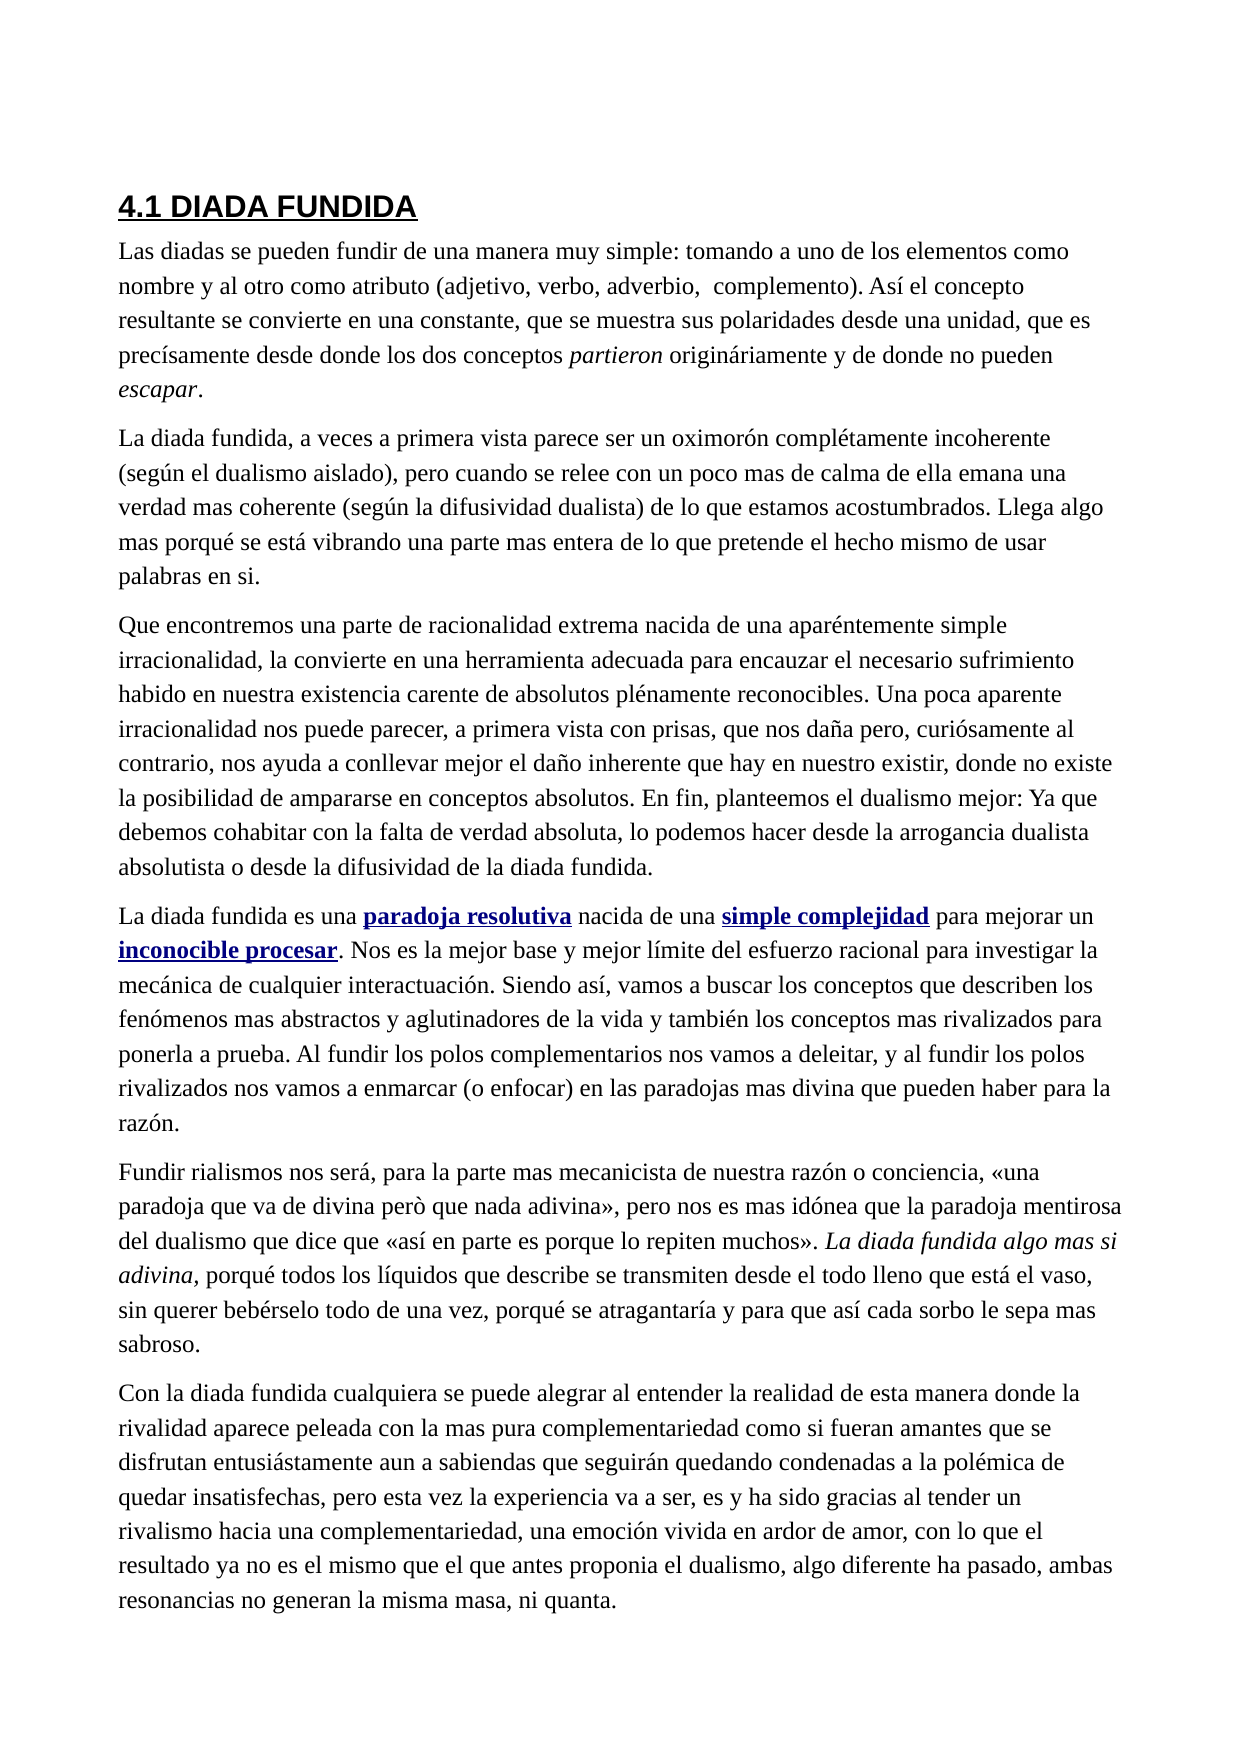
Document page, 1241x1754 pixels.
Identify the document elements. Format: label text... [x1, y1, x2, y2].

text Fundir rialismos nos será, para la parte mas mecanicista de nuestra razón o conciencia, «una paradoja que va de divina però que nada adivina», pero nos es mas idónea que la paradoja mentirosa del dualismo que dice que «así en parte es porque lo repiten muchos». La diada fundida algo mas si adivina, porqué todos los líquidos que describe se transmiten desde el todo lleno que está el vaso, sin querer bebérselo todo de una vez, porqué se atragantaría y para que así cada sorbo le sepa mas sabroso. [118, 1157, 1122, 1358]
text Que encontremos una parte de racionalidad extrema nacida de una aparéntemente simple irracionalidad, la convierte en una herramienta adecuada para encauzar el necesario sufrimiento habido en nuestra existencia carente de absolutos plénamente reconocibles. Una poca aparente irracionalidad nos puede parecer, a primera vista con prisas, que nos daña pero, curiósamente al contrario, nos ayuda a conllevar mejor el daño inherente que hay en nuestro existir, donde no existe la posibilidad de ampararse en conceptos absolutos. En fin, planteemos el dualismo mejor: Ya que debemos cohabitar con la falta de verdad absoluta, lo podemos hacer desde la arrogancia dualista absolutista o desde la difusividad de la diada fundida. [118, 610, 1122, 881]
text Con la diada fundida cualquiera se puede alegrar al entender la realidad de esta manera donde la rivalidad aparece peleada con la mas pura complementariedad como si fueran amantes que se disfrutan entusiástamente aun a sabiendas que seguirán quedando condenadas a la polémica de quedar insatisfechas, pero esta vez la experiencia va a ser, es y ha sido gracias al tender un rivalismo hacia una complementariedad, una emoción vivida en ardor de amor, con lo que el resultado ya no es el mismo que el que antes proponia el dualismo, algo diferente ha pasado, ambas resonancias no generan la misma masa, ni quanta. [118, 1378, 1122, 1614]
text La diada fundida, a veces a primera vista parece ser un oximorón complétamente incoherente (según el dualismo aislado), pero cuando se relee con un poco mas de calma de ella emana una verdad mas coherente (según la difusividad dualista) de lo que estamos acostumbrados. Llega algo mas porqué se está vibrando una parte mas entera de lo que pretende el hecho mismo de usar palabras en si. [118, 423, 1122, 590]
text Las diadas se pueden fundir de una manera muy simple: tomando a uno de los elementos como nombre y al otro como atributo (adjetivo, verbo, adverbio, complemento). Así el concepto resultante se convierte en una constante, que se muestra sus polaridades desde una unidad, que es precísamente desde donde los dos conceptos partieron origináriamente y de donde no pueden escapar. [118, 236, 1122, 403]
text La diada fundida es una paradoja resolutiva nacida de una simple complejidad para mejorar un inconocible procesar. Nos es la mejor base y mejor límite del esfuerzo racional para investigar la mecánica de cualquier interactuación. Siendo así, vamos a buscar los conceptos que describen los fenómenos mas abstractos y aglutinadores de la vida y también los conceptos mas rivalizados para ponerla a prueba. Al fundir los polos complementarios nos vamos a deleitar, y al fundir los polos rivalizados nos vamos a enmarcar (o enfocar) en las paradojas mas divina que pueden haber para la razón. [118, 901, 1122, 1136]
subtitle 4.1 DIADA FUNDIDA [118, 188, 1122, 224]
